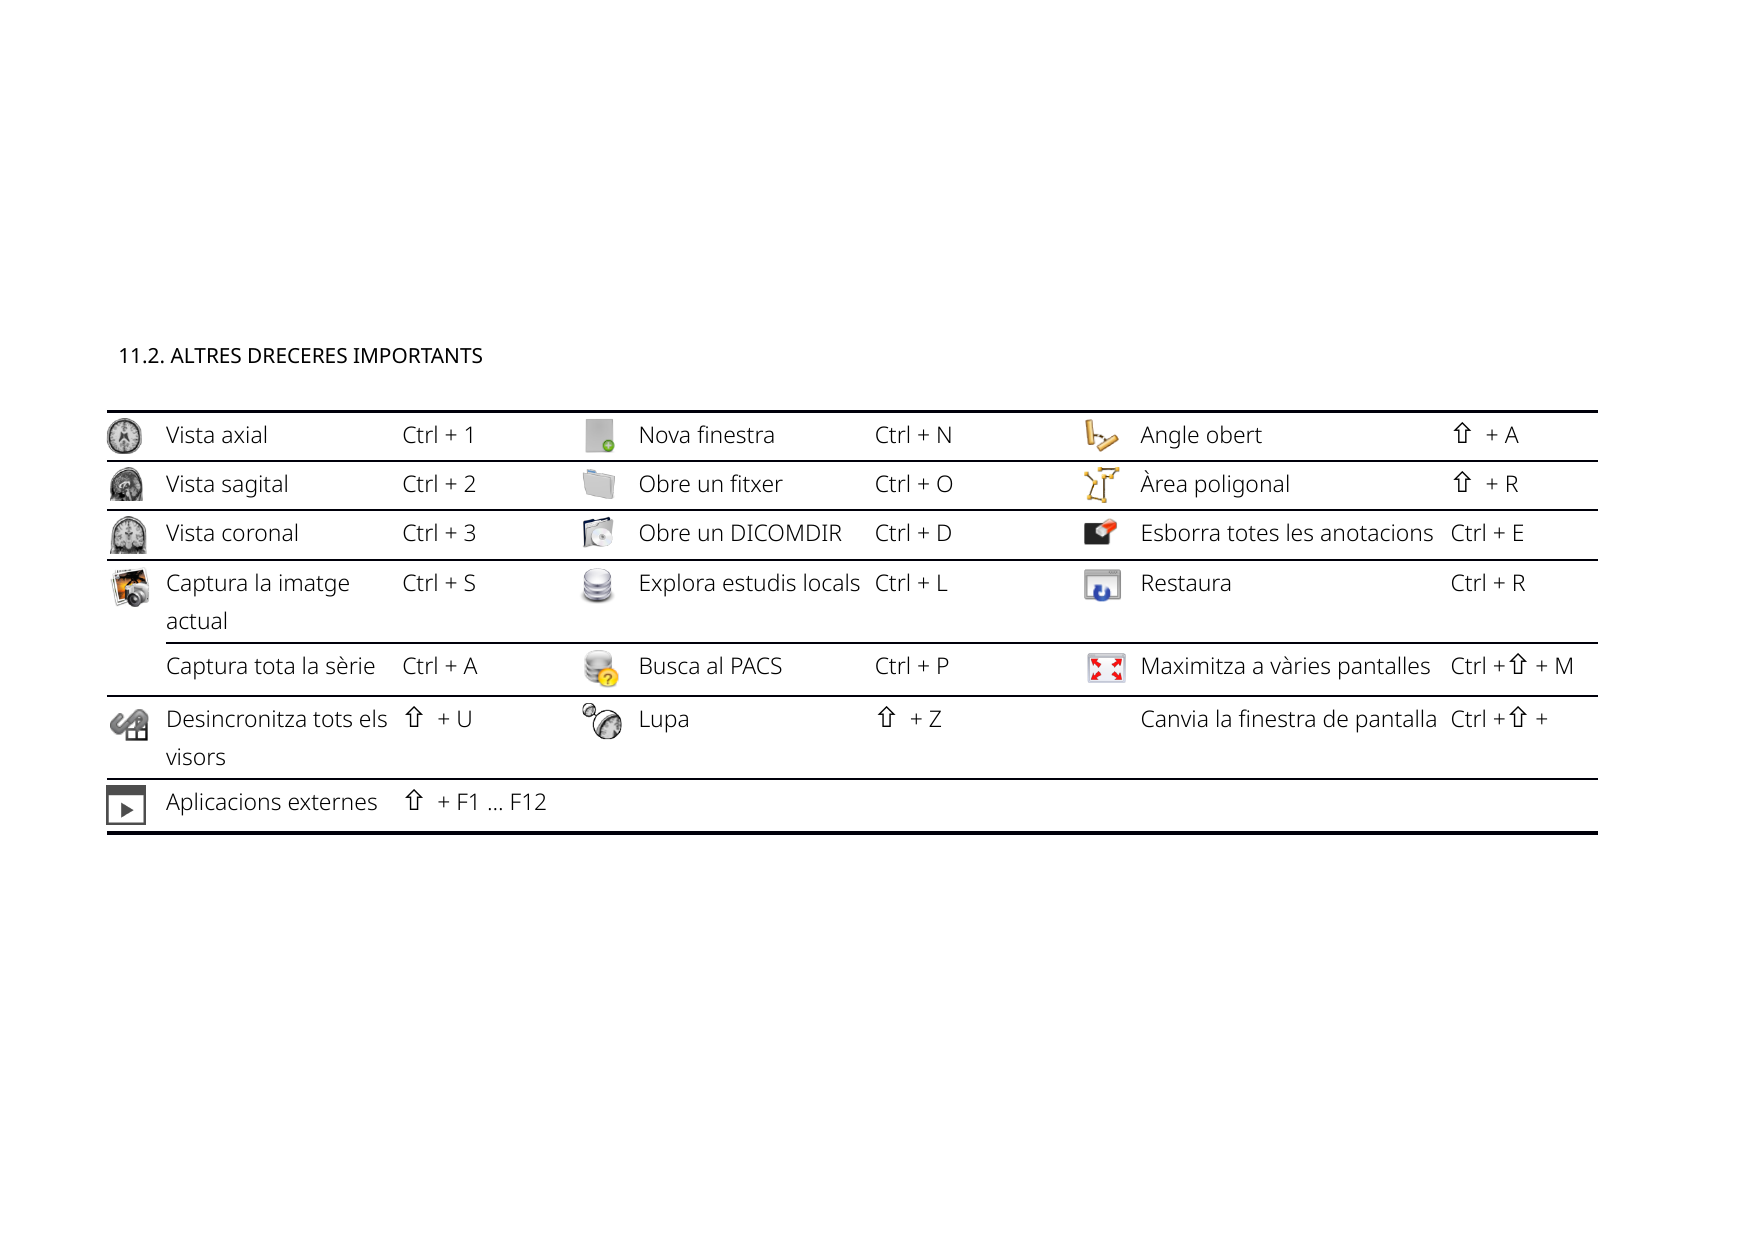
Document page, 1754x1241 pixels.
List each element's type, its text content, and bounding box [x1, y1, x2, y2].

table_cell [1081, 780, 1140, 831]
picture [582, 516, 614, 548]
picture [1084, 467, 1120, 503]
table_header [1081, 413, 1140, 460]
table_header Angle obert [1140, 413, 1450, 460]
table_cell Ctrl ++ M [1450, 644, 1598, 695]
table_cell [638, 780, 874, 831]
table_cell Desincronitza tots els visors [166, 697, 402, 778]
table_cell Ctrl + A [402, 644, 579, 695]
table_cell Aplicacions externes [166, 780, 402, 831]
table_cell Vista coronal [166, 511, 402, 559]
table_cell [1450, 780, 1598, 831]
picture [1084, 567, 1122, 604]
table_cell Ctrl + E [1450, 511, 1598, 559]
picture [110, 516, 147, 554]
table_header Ctrl + 1 [402, 413, 579, 460]
picture [579, 567, 616, 604]
table_cell [1081, 697, 1140, 778]
picture [582, 467, 615, 501]
picture [110, 703, 149, 742]
table_cell Lupa [638, 697, 874, 778]
table_cell [579, 644, 638, 695]
table_cell [1081, 511, 1140, 559]
table_cell Ctrl + O [875, 462, 1081, 509]
table_cell Obre un fitxer [638, 462, 874, 509]
table_cell [875, 780, 1081, 831]
picture [110, 467, 143, 501]
table_cell [579, 561, 638, 642]
table_cell Ctrl + S [402, 561, 579, 642]
table_cell [579, 462, 638, 509]
table_cell Ctrl + D [875, 511, 1081, 559]
table_cell Ctrl + L [875, 561, 1081, 642]
table_cell [107, 697, 166, 778]
table_header Nova finestra [638, 413, 874, 460]
table_cell Ctrl + 2 [402, 462, 579, 509]
table_cell Ctrl ++ [1450, 697, 1598, 778]
picture [106, 785, 146, 825]
table_header Ctrl + N [875, 413, 1081, 460]
table_cell [107, 561, 166, 695]
table_header Vista axial [166, 413, 402, 460]
table_cell  + U [402, 697, 579, 778]
table_cell [107, 462, 166, 509]
picture [582, 703, 622, 740]
table_cell Canvia la finestra de pantalla [1140, 697, 1450, 778]
table_cell Maximitza a vàries pantalles [1140, 644, 1450, 695]
table_cell Explora estudis locals [638, 561, 874, 642]
picture [110, 567, 150, 607]
table_cell [579, 697, 638, 778]
table_cell  + R [1450, 462, 1598, 509]
picture [582, 650, 622, 689]
table_cell [1081, 644, 1140, 695]
picture [1084, 516, 1122, 548]
table_cell [1081, 561, 1140, 642]
table_cell Obre un DICOMDIR [638, 511, 874, 559]
table_cell [107, 511, 166, 559]
picture [582, 418, 617, 453]
table_cell Ctrl + R [1450, 561, 1598, 642]
table_header  + A [1450, 413, 1598, 460]
table_cell Restaura [1140, 561, 1450, 642]
table_cell Àrea poligonal [1140, 462, 1450, 509]
table_cell Esborra totes les anotacions [1140, 511, 1450, 559]
table_cell [1081, 462, 1140, 509]
table_cell  + F1 ... F12 [402, 780, 579, 831]
table_cell [107, 780, 166, 831]
table_header [107, 413, 166, 460]
table_cell Vista sagital [166, 462, 402, 509]
table_cell [1140, 780, 1450, 831]
table_cell Busca al PACS [638, 644, 874, 695]
table_cell [579, 780, 638, 831]
table_cell  + Z [875, 697, 1081, 778]
table_cell Captura tota la sèrie [166, 644, 402, 695]
picture [106, 418, 142, 454]
picture [1084, 650, 1128, 684]
subtitle Altres dreceres importants [118, 341, 1606, 370]
picture [1084, 418, 1120, 454]
table_cell [579, 511, 638, 559]
table_cell Ctrl + P [875, 644, 1081, 695]
table_header [579, 413, 638, 460]
table_cell Ctrl + 3 [402, 511, 579, 559]
table_cell Captura la imatge actual [166, 561, 402, 642]
